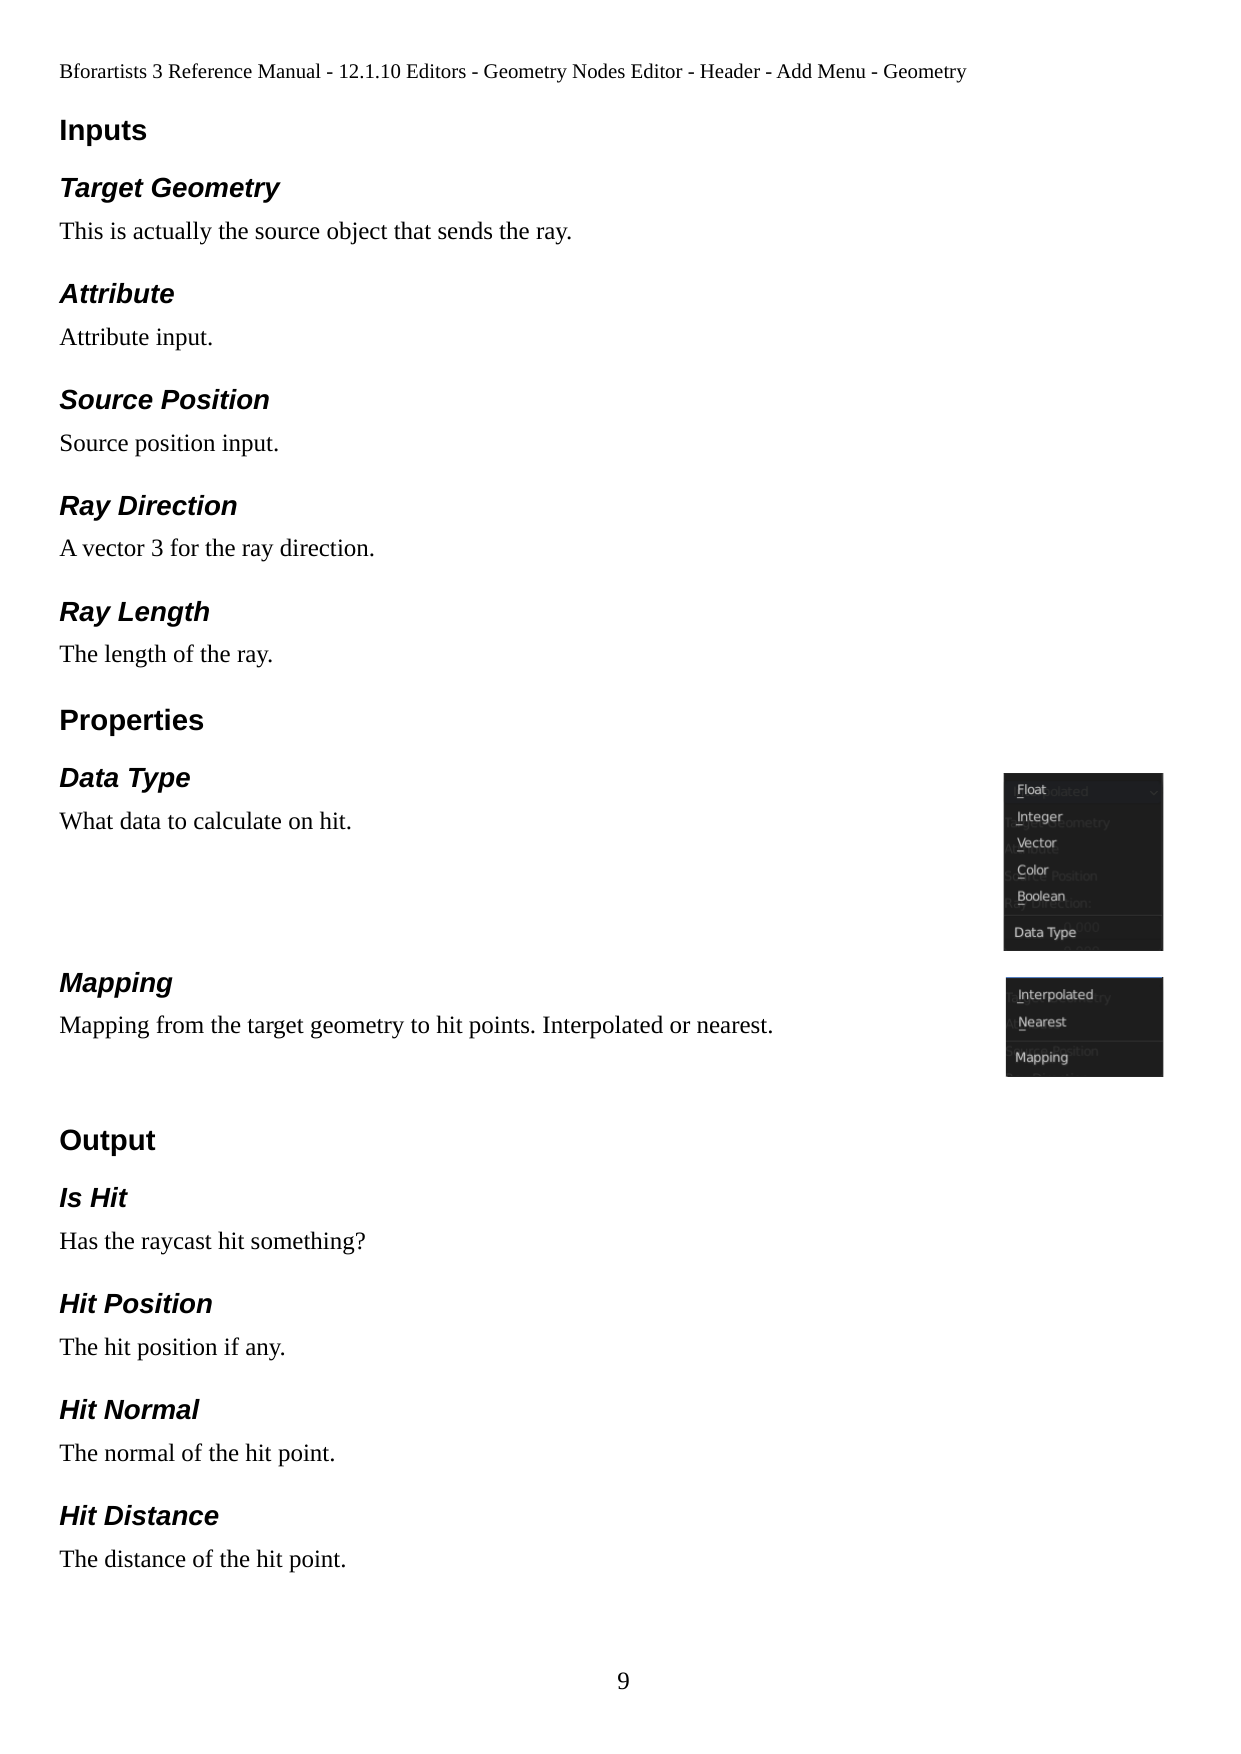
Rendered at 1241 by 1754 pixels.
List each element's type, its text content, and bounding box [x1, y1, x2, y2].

subtitle Ray Length [59, 595, 1181, 627]
subtitle Hit Normal [59, 1394, 1181, 1426]
subtitle Target Geometry [59, 171, 1181, 203]
subtitle Data Type [59, 762, 1181, 794]
text The length of the ray. [59, 639, 1181, 668]
subtitle Mapping [59, 966, 1181, 998]
text The distance of the hit point. [59, 1544, 1181, 1573]
text The normal of the hit point. [59, 1438, 1181, 1467]
text The hit position if any. [59, 1332, 1181, 1361]
subtitle Hit Distance [59, 1499, 1181, 1531]
text Source position input. [59, 428, 1181, 456]
subtitle Output [59, 1123, 1181, 1157]
text Has the raycast hit something? [59, 1226, 1181, 1255]
text Attribute input. [59, 322, 1181, 350]
subtitle Hit Position [59, 1288, 1181, 1319]
text Mapping from the target geometry to hit points. Interpolated or nearest. [59, 1010, 1005, 1039]
picture [1003, 773, 1164, 951]
text A vector 3 for the ray direction. [59, 533, 1181, 562]
text What data to calculate on hit. [59, 806, 1003, 835]
picture [1005, 977, 1164, 1077]
subtitle Attribute [59, 277, 1181, 309]
subtitle Properties [59, 703, 1181, 737]
text This is actually the source object that sends the ray. [59, 216, 1181, 244]
subtitle Source Position [59, 383, 1181, 415]
subtitle Ray Direction [59, 489, 1181, 521]
subtitle Is Hit [59, 1182, 1181, 1214]
subtitle Inputs [59, 113, 1181, 146]
